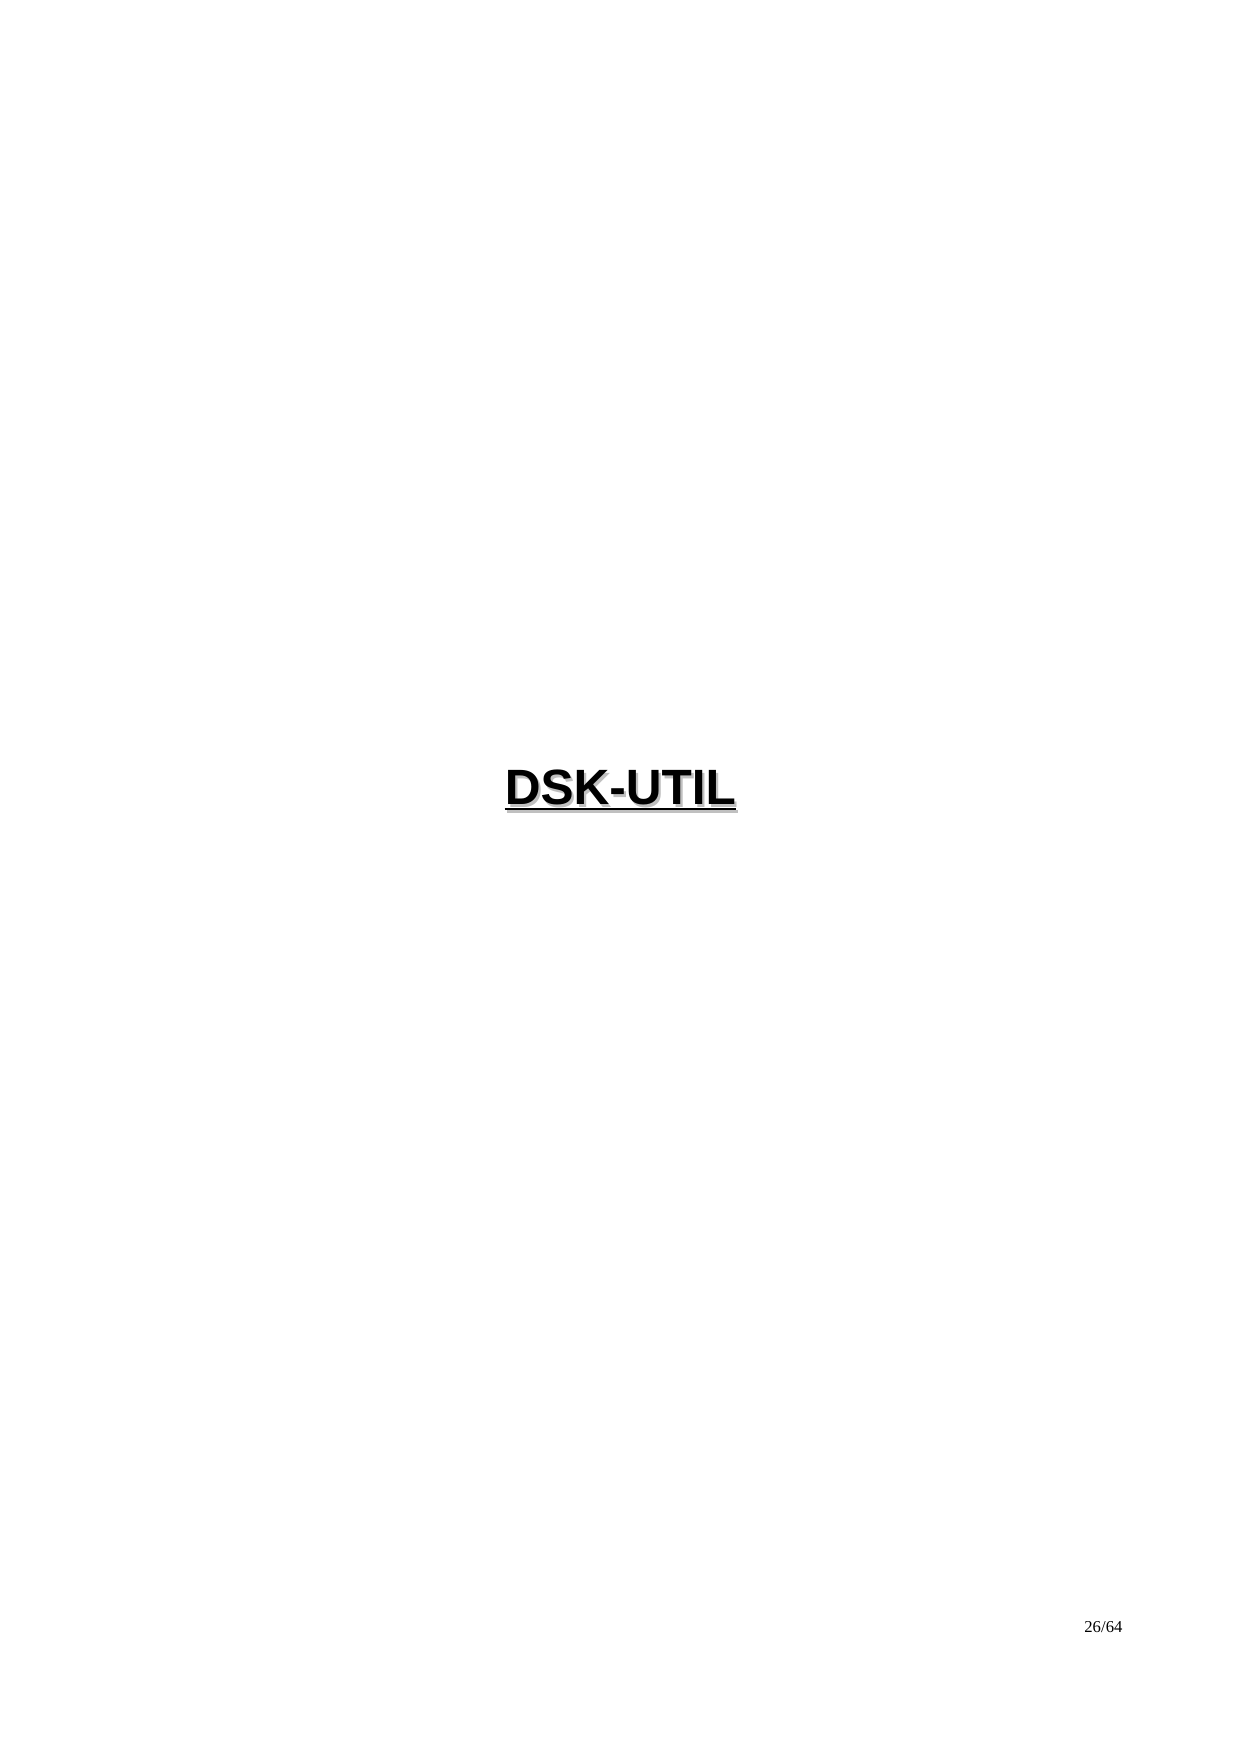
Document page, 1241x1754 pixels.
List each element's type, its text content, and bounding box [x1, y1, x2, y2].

subtitle DSK-UTIL [118, 758, 1122, 815]
